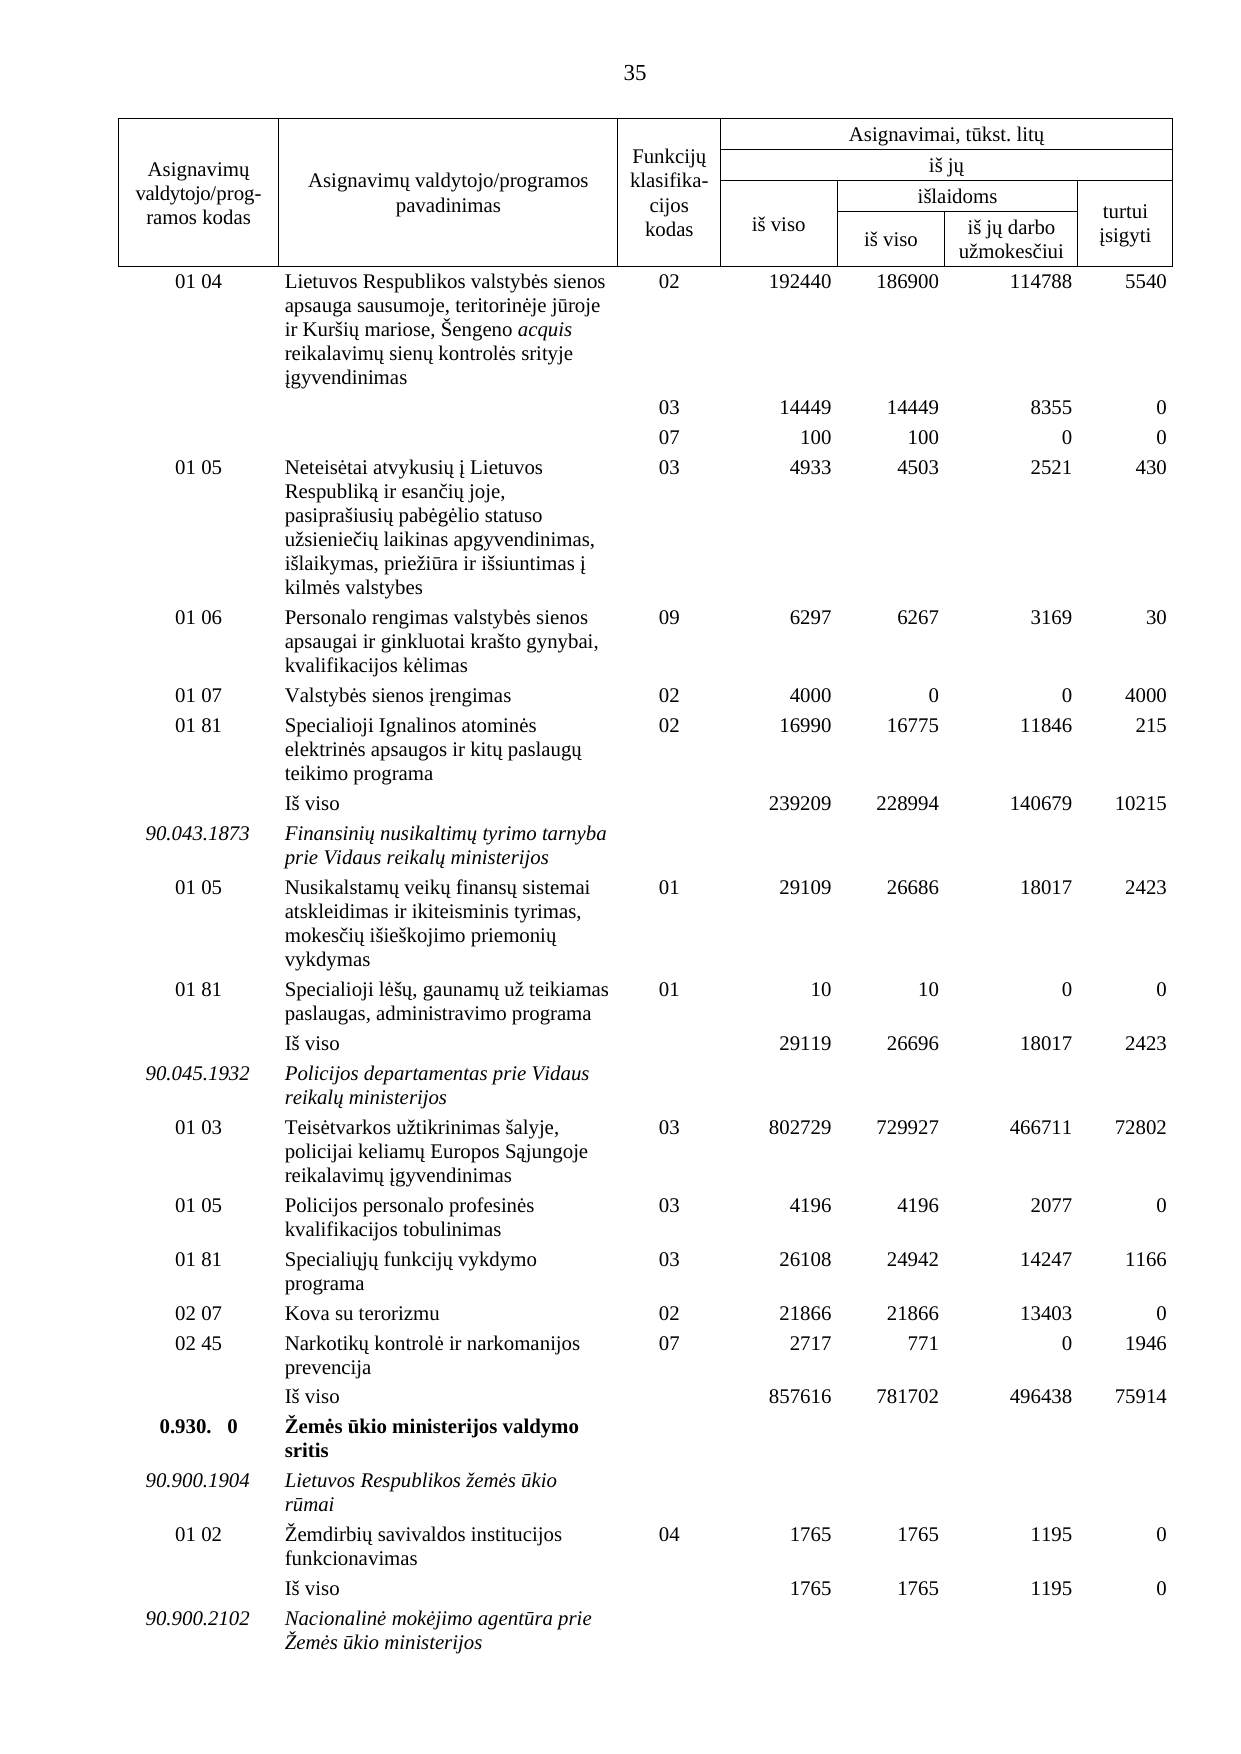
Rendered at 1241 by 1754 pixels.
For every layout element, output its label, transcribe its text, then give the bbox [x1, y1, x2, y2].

table_cell 0 [1078, 422, 1172, 452]
table_cell 07 [618, 422, 720, 452]
table_cell Kova su terorizmu [279, 1298, 618, 1328]
table_cell [945, 1465, 1078, 1519]
table_cell 90.045.1932 [118, 1058, 278, 1112]
table_cell Personalo rengimas valstybės sienos apsaugai ir ginkluotai krašto gynybai, kvalifikacijos kėlimas [279, 602, 618, 680]
table_cell [945, 1411, 1078, 1465]
table_cell 2717 [720, 1328, 837, 1382]
table_cell 114788 [945, 267, 1078, 392]
table_cell 2423 [1078, 872, 1172, 974]
table_cell 02 [618, 710, 720, 788]
table_cell [837, 1058, 944, 1112]
table_cell 14449 [720, 392, 837, 422]
table_cell 01 05 [118, 1190, 278, 1244]
table_cell 03 [618, 392, 720, 422]
table_cell 781702 [837, 1382, 944, 1411]
table_cell Žemės ūkio ministerijos valdymo sritis [279, 1411, 618, 1465]
table_cell Nusikalstamų veikų finansų sistemai atskleidimas ir ikiteisminis tyrimas, mokesčių išieškojimo priemonių vykdymas [279, 872, 618, 974]
table_header Funkcijų klasifika-cijos kodas [618, 119, 720, 266]
table_cell [945, 1603, 1078, 1657]
table_cell 04 [618, 1519, 720, 1573]
table_cell 1765 [837, 1519, 944, 1573]
table_cell 100 [720, 422, 837, 452]
table_cell 02 [618, 267, 720, 392]
table_cell Specialiųjų funkcijų vykdymo programa [279, 1244, 618, 1298]
table_cell 1765 [837, 1573, 944, 1603]
table_cell [945, 818, 1078, 872]
table_cell [279, 422, 618, 452]
table_cell [720, 1411, 837, 1465]
table_cell 228994 [837, 788, 944, 818]
table_cell 6267 [837, 602, 944, 680]
table_cell 21866 [720, 1298, 837, 1328]
table_cell 857616 [720, 1382, 837, 1411]
table_cell 03 [618, 1190, 720, 1244]
table_cell 01 81 [118, 974, 278, 1028]
table_cell 01 81 [118, 1244, 278, 1298]
table_cell [618, 788, 720, 818]
table_cell [618, 1573, 720, 1603]
table_cell [618, 1028, 720, 1058]
table_cell 10 [837, 974, 944, 1028]
table_cell 4000 [1078, 680, 1172, 710]
table_cell Teisėtvarkos užtikrinimas šalyje, policijai keliamų Europos Sąjungoje reikalavimų įgyvendinimas [279, 1112, 618, 1190]
table_cell 0 [1078, 1298, 1172, 1328]
table_cell Finansinių nusikaltimų tyrimo tarnyba prie Vidaus reikalų ministerijos [279, 818, 618, 872]
table_cell [1078, 1058, 1172, 1112]
table_cell 4933 [720, 452, 837, 602]
table_cell 75914 [1078, 1382, 1172, 1411]
table_cell 14449 [837, 392, 944, 422]
table_cell 729927 [837, 1112, 944, 1190]
table_cell 90.900.1904 [118, 1465, 278, 1519]
table_cell [720, 818, 837, 872]
table_cell Specialioji Ignalinos atominės elektrinės apsaugos ir kitų paslaugų teikimo programa [279, 710, 618, 788]
table_cell [118, 788, 278, 818]
table_cell 09 [618, 602, 720, 680]
table_cell 0 [1078, 392, 1172, 422]
table_cell 13403 [945, 1298, 1078, 1328]
table_cell 26686 [837, 872, 944, 974]
table_cell turtui įsigyti [1078, 181, 1172, 266]
table_cell 02 45 [118, 1328, 278, 1382]
table_cell [837, 1411, 944, 1465]
table_cell [1078, 1411, 1172, 1465]
table_cell [618, 818, 720, 872]
table_cell Iš viso [279, 1382, 618, 1411]
table_cell 29109 [720, 872, 837, 974]
table_cell 2521 [945, 452, 1078, 602]
table_cell 0 [1078, 1573, 1172, 1603]
table_cell 01 07 [118, 680, 278, 710]
table_cell 466711 [945, 1112, 1078, 1190]
table_cell Nacionalinė mokėjimo agentūra prie Žemės ūkio ministerijos [279, 1603, 618, 1657]
table_cell Specialioji lėšų, gaunamų už teikiamas paslaugas, administravimo programa [279, 974, 618, 1028]
table_header Asignavimų valdytojo/programos pavadinimas [279, 119, 617, 266]
table_cell 0 [945, 680, 1078, 710]
table_cell 01 02 [118, 1519, 278, 1573]
table_cell 01 06 [118, 602, 278, 680]
table_cell 10215 [1078, 788, 1172, 818]
table_cell 5540 [1078, 267, 1172, 392]
table_cell Lietuvos Respublikos valstybės sienos apsauga sausumoje, teritorinėje jūroje ir Kuršių mariose, Šengeno acquis reikalavimų sienų kontrolės srityje įgyvendinimas [279, 267, 618, 392]
table_cell 0 [1078, 1190, 1172, 1244]
table_cell 03 [618, 452, 720, 602]
table_cell [118, 392, 278, 422]
table_cell [720, 1058, 837, 1112]
table_cell [837, 1603, 944, 1657]
table_cell 14247 [945, 1244, 1078, 1298]
table_cell 21866 [837, 1298, 944, 1328]
table_cell [1078, 1465, 1172, 1519]
table_cell 430 [1078, 452, 1172, 602]
table_cell 140679 [945, 788, 1078, 818]
table_cell Iš viso [279, 1573, 618, 1603]
table_cell 03 [618, 1244, 720, 1298]
table_cell 0 [945, 974, 1078, 1028]
table_cell 01 05 [118, 872, 278, 974]
table_cell [618, 1058, 720, 1112]
table_cell 01 03 [118, 1112, 278, 1190]
table_cell 01 05 [118, 452, 278, 602]
table_cell 3169 [945, 602, 1078, 680]
table_cell Žemdirbių savivaldos institucijos funkcionavimas [279, 1519, 618, 1573]
table_cell iš jų [721, 150, 1172, 180]
table_cell 1765 [720, 1519, 837, 1573]
table_cell 6297 [720, 602, 837, 680]
table_cell 239209 [720, 788, 837, 818]
table_cell 0.930. 0 [118, 1411, 278, 1465]
table_cell iš jų darbo užmokesčiui [945, 212, 1077, 266]
table_cell [118, 1382, 278, 1411]
table_cell 30 [1078, 602, 1172, 680]
table_cell 18017 [945, 1028, 1078, 1058]
table_cell iš viso [838, 212, 944, 266]
table_header Asignavimų valdytojo/prog-ramos kodas [119, 119, 278, 266]
table_cell 90.043.1873 [118, 818, 278, 872]
table_cell [618, 1411, 720, 1465]
table_cell 192440 [720, 267, 837, 392]
table_cell 0 [1078, 1519, 1172, 1573]
table_header Asignavimai, tūkst. litų [721, 119, 1172, 149]
table_cell 1765 [720, 1573, 837, 1603]
table_cell 771 [837, 1328, 944, 1382]
table_cell [618, 1465, 720, 1519]
table_cell 26108 [720, 1244, 837, 1298]
table_cell 11846 [945, 710, 1078, 788]
table_cell 90.900.2102 [118, 1603, 278, 1657]
table_cell [1078, 1603, 1172, 1657]
table_cell [720, 1465, 837, 1519]
table_cell 4503 [837, 452, 944, 602]
table_cell [118, 422, 278, 452]
table_cell [618, 1603, 720, 1657]
table_cell išlaidoms [838, 181, 1077, 211]
table_cell [720, 1603, 837, 1657]
table_cell 02 [618, 680, 720, 710]
table_cell 802729 [720, 1112, 837, 1190]
table_cell 0 [837, 680, 944, 710]
table_cell Iš viso [279, 788, 618, 818]
table_cell 02 07 [118, 1298, 278, 1328]
table_cell 01 [618, 974, 720, 1028]
table_cell 8355 [945, 392, 1078, 422]
table_cell [837, 1465, 944, 1519]
table_cell 07 [618, 1328, 720, 1382]
table_cell 02 [618, 1298, 720, 1328]
table_cell 4000 [720, 680, 837, 710]
table_cell 4196 [837, 1190, 944, 1244]
table_cell [1078, 818, 1172, 872]
table_cell 72802 [1078, 1112, 1172, 1190]
table_cell 496438 [945, 1382, 1078, 1411]
table_cell 2423 [1078, 1028, 1172, 1058]
table_cell 100 [837, 422, 944, 452]
table_cell iš viso [721, 181, 837, 266]
table_cell 10 [720, 974, 837, 1028]
table_cell 16775 [837, 710, 944, 788]
table_cell [945, 1058, 1078, 1112]
table_cell [618, 1382, 720, 1411]
table_cell Lietuvos Respublikos žemės ūkio rūmai [279, 1465, 618, 1519]
table_cell 1195 [945, 1573, 1078, 1603]
table_cell Neteisėtai atvykusių į Lietuvos Respubliką ir esančių joje, pasiprašiusių pabėgėlio statuso užsieniečių laikinas apgyvendinimas, išlaikymas, priežiūra ir išsiuntimas į kilmės valstybes [279, 452, 618, 602]
table_cell 1166 [1078, 1244, 1172, 1298]
table_cell 0 [945, 1328, 1078, 1382]
table_cell 24942 [837, 1244, 944, 1298]
table_cell Iš viso [279, 1028, 618, 1058]
table_cell 0 [1078, 974, 1172, 1028]
table_cell [837, 818, 944, 872]
table_cell [118, 1573, 278, 1603]
table_cell 1946 [1078, 1328, 1172, 1382]
table_cell 01 04 [118, 267, 278, 392]
table_cell 215 [1078, 710, 1172, 788]
table_cell 4196 [720, 1190, 837, 1244]
table_cell 01 [618, 872, 720, 974]
table_cell [118, 1028, 278, 1058]
table_cell 01 81 [118, 710, 278, 788]
table_cell Policijos personalo profesinės kvalifikacijos tobulinimas [279, 1190, 618, 1244]
table_cell Valstybės sienos įrengimas [279, 680, 618, 710]
table_cell 186900 [837, 267, 944, 392]
table_cell Narkotikų kontrolė ir narkomanijos prevencija [279, 1328, 618, 1382]
table_cell Policijos departamentas prie Vidaus reikalų ministerijos [279, 1058, 618, 1112]
table_cell 29119 [720, 1028, 837, 1058]
table_cell 18017 [945, 872, 1078, 974]
table_cell 1195 [945, 1519, 1078, 1573]
table_cell 03 [618, 1112, 720, 1190]
table_cell 26696 [837, 1028, 944, 1058]
table_cell 16990 [720, 710, 837, 788]
table_cell [279, 392, 618, 422]
table_cell 0 [945, 422, 1078, 452]
table_cell 2077 [945, 1190, 1078, 1244]
